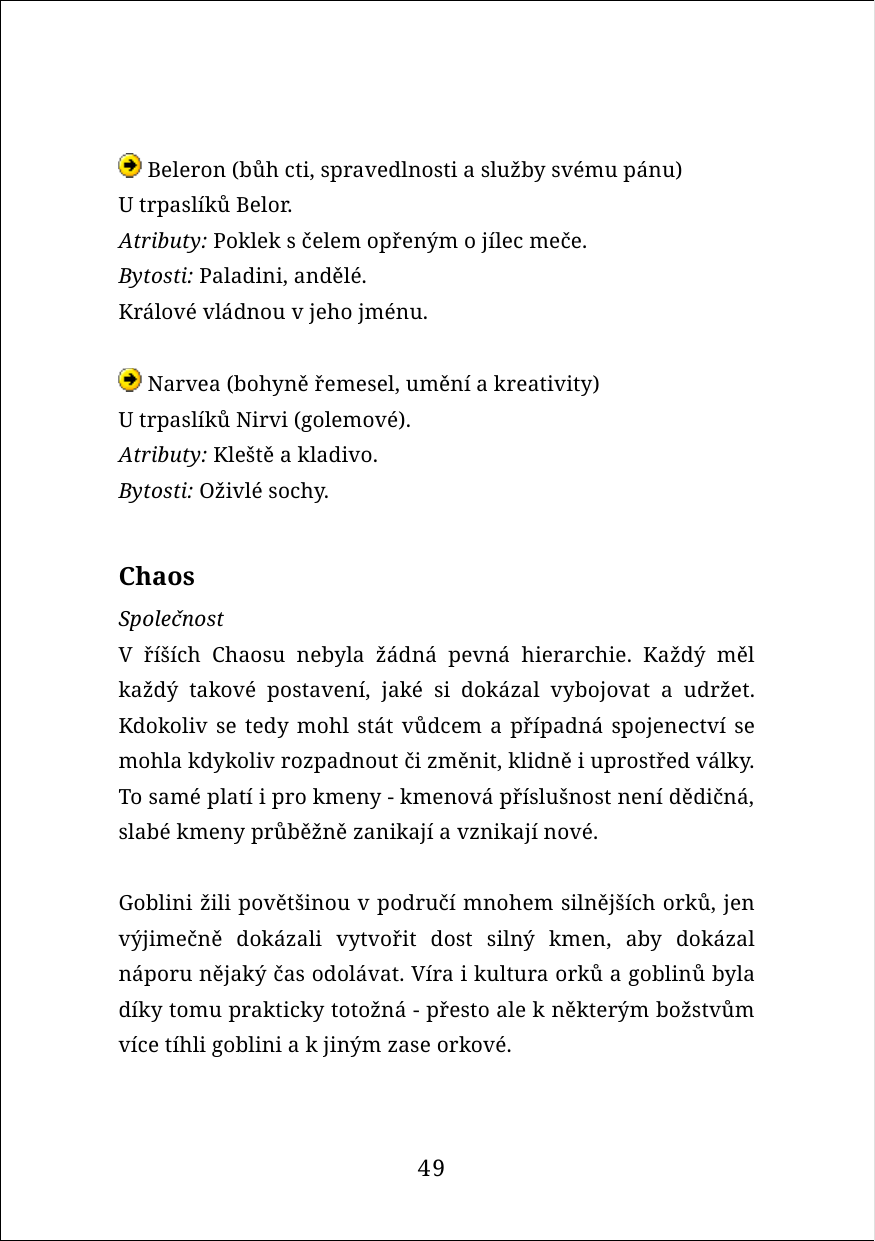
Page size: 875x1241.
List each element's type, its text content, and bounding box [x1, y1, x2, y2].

picture [118, 153, 142, 178]
picture [118, 368, 142, 392]
subtitle Chaos [118, 558, 756, 593]
text Společnost V říších Chaosu nebyla žádná pevná hierarchie. Každý měl každý takové postavení, jaké si dokázal vybojovat a udržet. Kdokoliv se tedy mohl stát vůdcem a případná spojenectví se mohla kdykoliv rozpadnout či změnit, klidně i uprostřed války. To samé platí i pro kmeny - kmenová příslušnost není dědičná, slabé kmeny průběžně zanikají a vznikají nové. Goblini žili povětšinou v područí mnohem silnějších orků, jen výjimečně dokázali vytvořit dost silný kmen, aby dokázal náporu nějaký čas odolávat. Víra i kultura orků a goblinů byla díky tomu prakticky totožná - přesto ale k některým božstvům více tíhli goblini a k jiným zase orkové. [118, 604, 756, 1094]
text Beleron (bůh cti, spravedlnosti a služby svému pánu) U trpaslíků Belor. Atributy: Poklek s čelem opřeným o jílec meče. Bytosti: Paladini, andělé. Králové vládnou v jeho jménu. Narvea (bohyně řemesel, umění a kreativity) U trpaslíků Nirvi (golemové). Atributy: Kleště a kladivo. Bytosti: Oživlé sochy. [118, 118, 756, 504]
